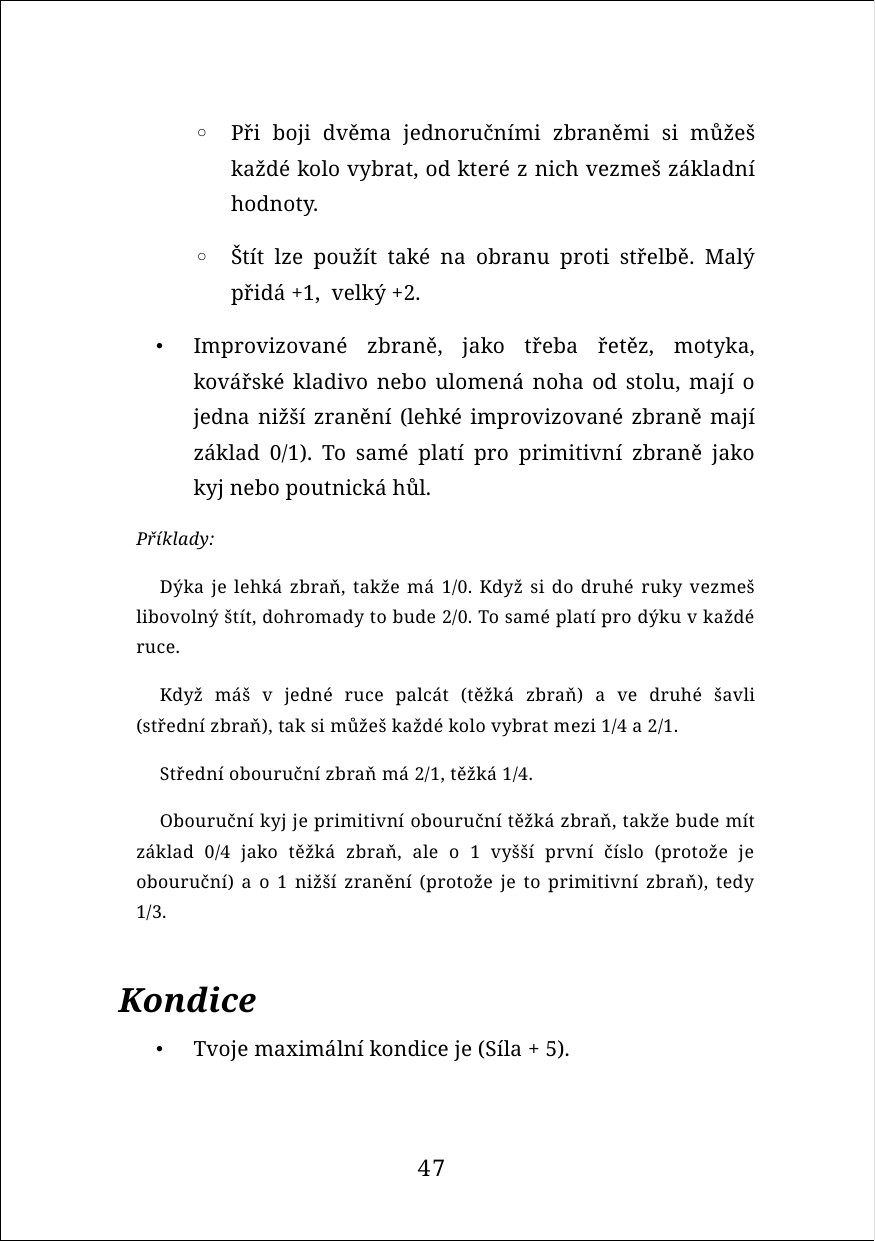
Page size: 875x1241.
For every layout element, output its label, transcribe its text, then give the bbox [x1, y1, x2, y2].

text Obouruční kyj je primitivní obouruční těžká zbraň, takže bude mít základ 0/4 jako těžká zbraň, ale o 1 vyšší první číslo (protože je obouruční) a o 1 nižší zranění (protože je to primitivní zbraň), tedy 1/3. [136, 809, 756, 924]
subtitle Kondice [118, 977, 756, 1022]
list Improvizované zbraně, jako třeba řetěz, motyka, kovářské kladivo nebo ulomená noha od stolu, mají o jedna nižší zranění (lehké improvizované zbraně mají základ 0/1). To samé platí pro primitivní zbraně jako kyj nebo poutnická hůl. [156, 331, 756, 502]
text Střední obouruční zbraň má 2/1, těžká 1/4. [136, 761, 756, 785]
list Štít lze použít také na obranu proti střelbě. Malý přidá +1, velký +2. [193, 242, 756, 306]
text Příklady: [136, 527, 756, 551]
text Když máš v jedné ruce palcát (těžká zbraň) a ve druhé šavli (střední zbraň), tak si můžeš každé kolo vybrat mezi 1/4 a 2/1. [136, 683, 756, 737]
list Tvoje maximální kondice je (Síla + 5). [156, 1034, 756, 1063]
list Při boji dvěma jednoručními zbraněmi si můžeš každé kolo vybrat, od které z nich vezmeš základní hodnoty. [193, 118, 756, 218]
text Dýka je lehká zbraň, takže má 1/0. Když si do druhé ruky vezmeš libovolný štít, dohromady to bude 2/0. To samé platí pro dýku v každé ruce. [136, 574, 756, 659]
